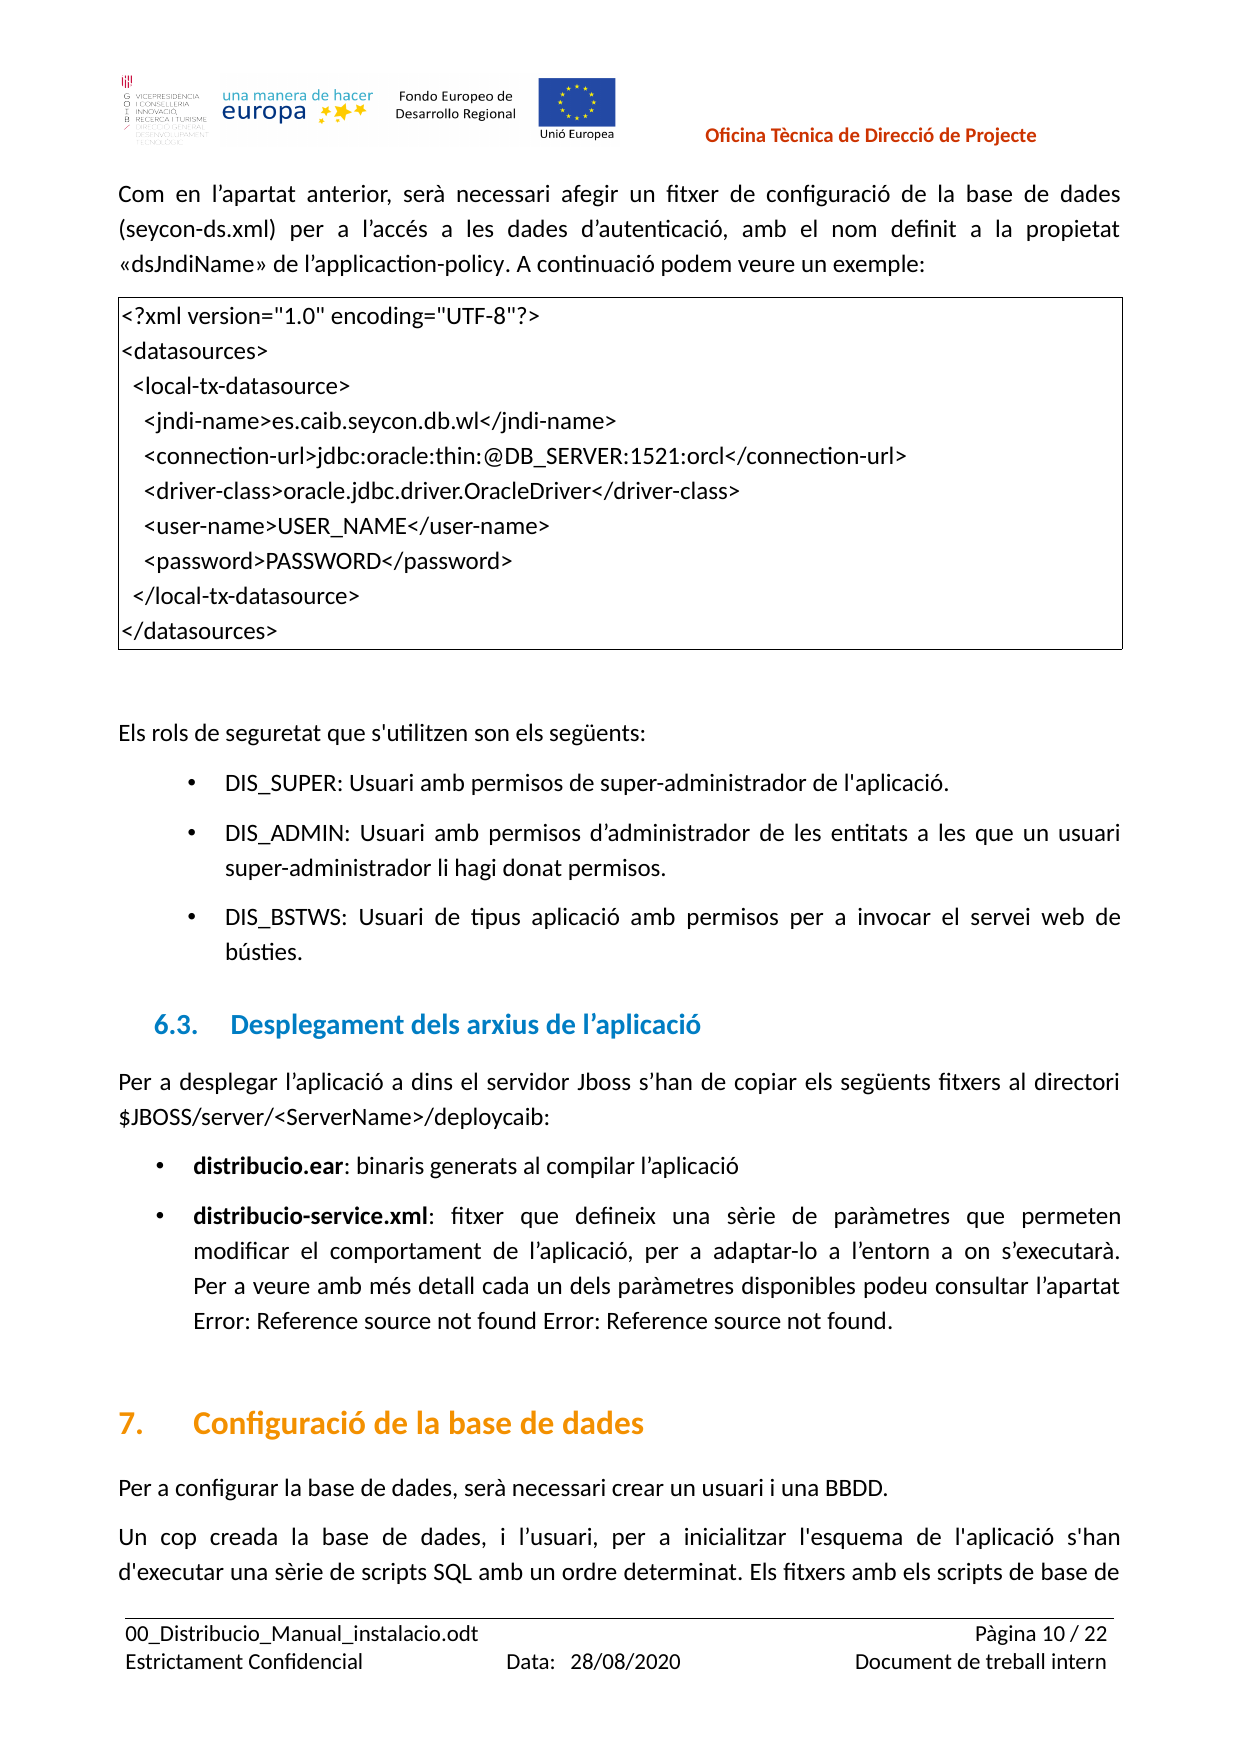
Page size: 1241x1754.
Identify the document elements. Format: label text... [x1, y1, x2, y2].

text <?xml version="1.0" encoding="UTF-8"?> [119, 298, 1122, 331]
text </datasources> [119, 612, 1122, 649]
list DIS_ADMIN: Usuari amb permisos d’administrador de les entitats a les que un usuari super-administrador li hagi donat permisos. [187, 817, 1122, 882]
picture [219, 73, 621, 147]
text <user-name>USER_NAME</user-name> [119, 507, 1122, 541]
list distribucio-service.xml: fitxer que defineix una sèrie de paràmetres que permeten modificar el comportament de l’aplicació, per a adaptar-lo a l’entorn a on s’executarà. Per a veure amb més detall cada un dels paràmetres disponibles podeu consultar l’apartat Error: Reference source not found Error: Reference source not found. [156, 1200, 1122, 1335]
text <connection-url>jdbc:oracle:thin:@DB_SERVER:1521:orcl</connection-url> [119, 437, 1122, 471]
text Un cop creada la base de dades, i l’usuari, per a inicialitzar l'esquema de l'aplicació s'han d'executar una sèrie de scripts SQL amb un ordre determinat. Els fitxers amb els scripts de base de [118, 1522, 1122, 1587]
text <datasources> [119, 332, 1122, 366]
text Els rols de seguretat que s'utilitzen son els següents: [118, 717, 1122, 748]
subtitle Desplegament dels arxius de l’aplicació [153, 1006, 1122, 1042]
list distribucio.ear: binaris generats al compilar l’aplicació [156, 1150, 1122, 1181]
text Per a desplegar l’aplicació a dins el servidor Jboss s’han de copiar els següents fitxers al directori $JBOSS/server/<ServerName>/deploycaib: [118, 1066, 1122, 1131]
list DIS_SUPER: Usuari amb permisos de super-administrador de l'aplicació. [187, 767, 1122, 798]
subtitle Configuració de la base de dades [118, 1402, 1122, 1442]
text </local-tx-datasource> [119, 577, 1122, 611]
text <jndi-name>es.caib.seycon.db.wl</jndi-name> [119, 402, 1122, 436]
text <local-tx-datasource> [119, 367, 1122, 401]
text <password>PASSWORD</password> [119, 542, 1122, 576]
picture [118, 73, 213, 147]
text Per a configurar la base de dades, serà necessari crear un usuari i una BBDD. [118, 1472, 1122, 1502]
text <driver-class>oracle.jdbc.driver.OracleDriver</driver-class> [119, 472, 1122, 506]
list DIS_BSTWS: Usuari de tipus aplicació amb permisos per a invocar el servei web de bústies. [187, 901, 1122, 967]
text Com en l’apartat anterior, serà necessari afegir un fitxer de configuració de la base de dades (seycon-ds.xml) per a l’accés a les dades d’autenticació, amb el nom definit a la propietat «dsJndiName» de l’applicaction-policy. A continuació podem veure un exemple: [118, 178, 1122, 278]
